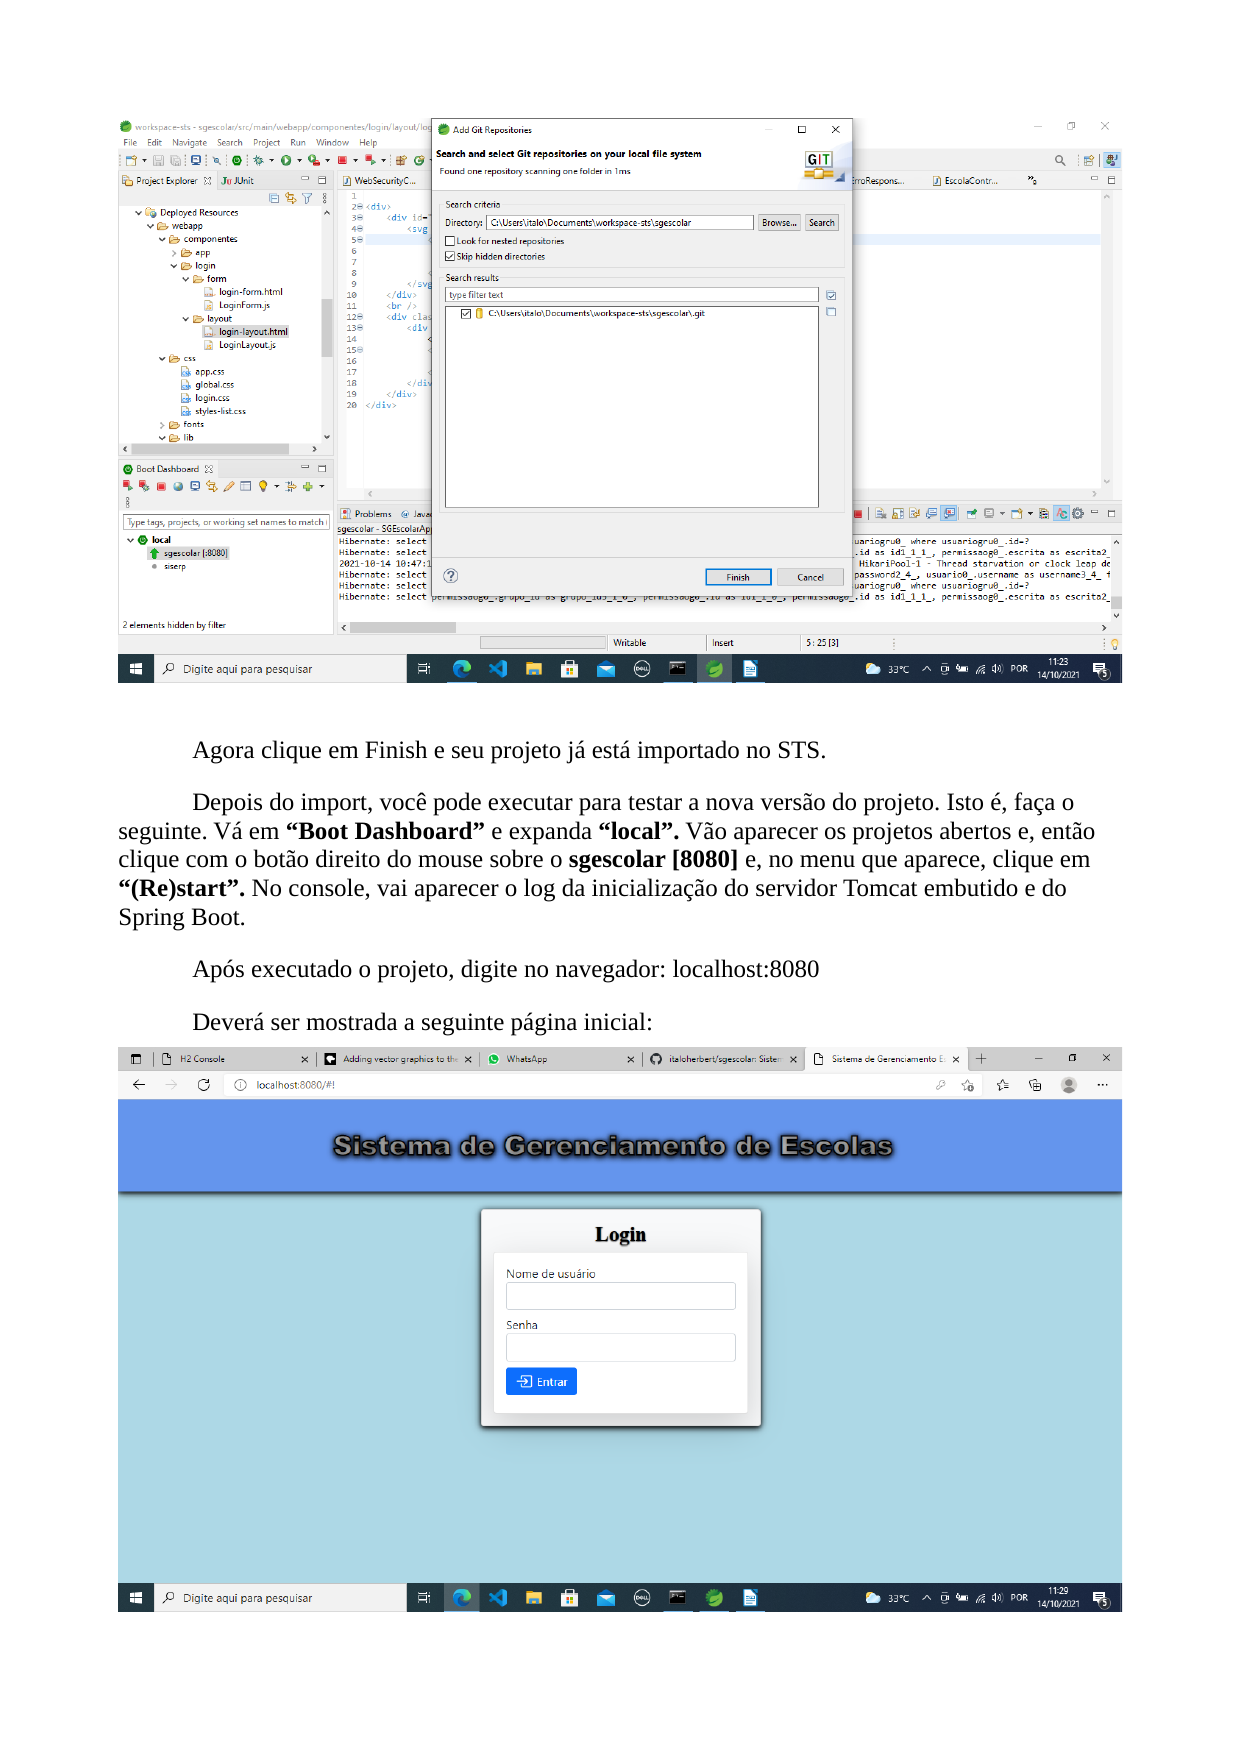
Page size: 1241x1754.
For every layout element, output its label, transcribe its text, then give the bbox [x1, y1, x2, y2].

text Agora clique em Finish e seu projeto já está importado no STS. [118, 735, 1122, 763]
text Deverá ser mostrada a seguinte página inicial: [118, 1007, 1122, 1035]
text Após executado o projeto, digite no navegador: localhost:8080 [118, 954, 1122, 983]
picture [118, 118, 1123, 683]
text Depois do import, você pode executar para testar a nova versão do projeto. Isto é, faça o seguinte. Vá em “Boot Dashboard” e expanda “local”. Vão aparecer os projetos abertos e, então clique com o botão direito do mouse sobre o sgescolar [8080] e, no menu que aparece, clique em “(Re)start”. No console, vai aparecer o log da inicialização do servidor Tomcat embutido e do Spring Boot. [118, 787, 1122, 931]
picture [118, 1047, 1123, 1612]
